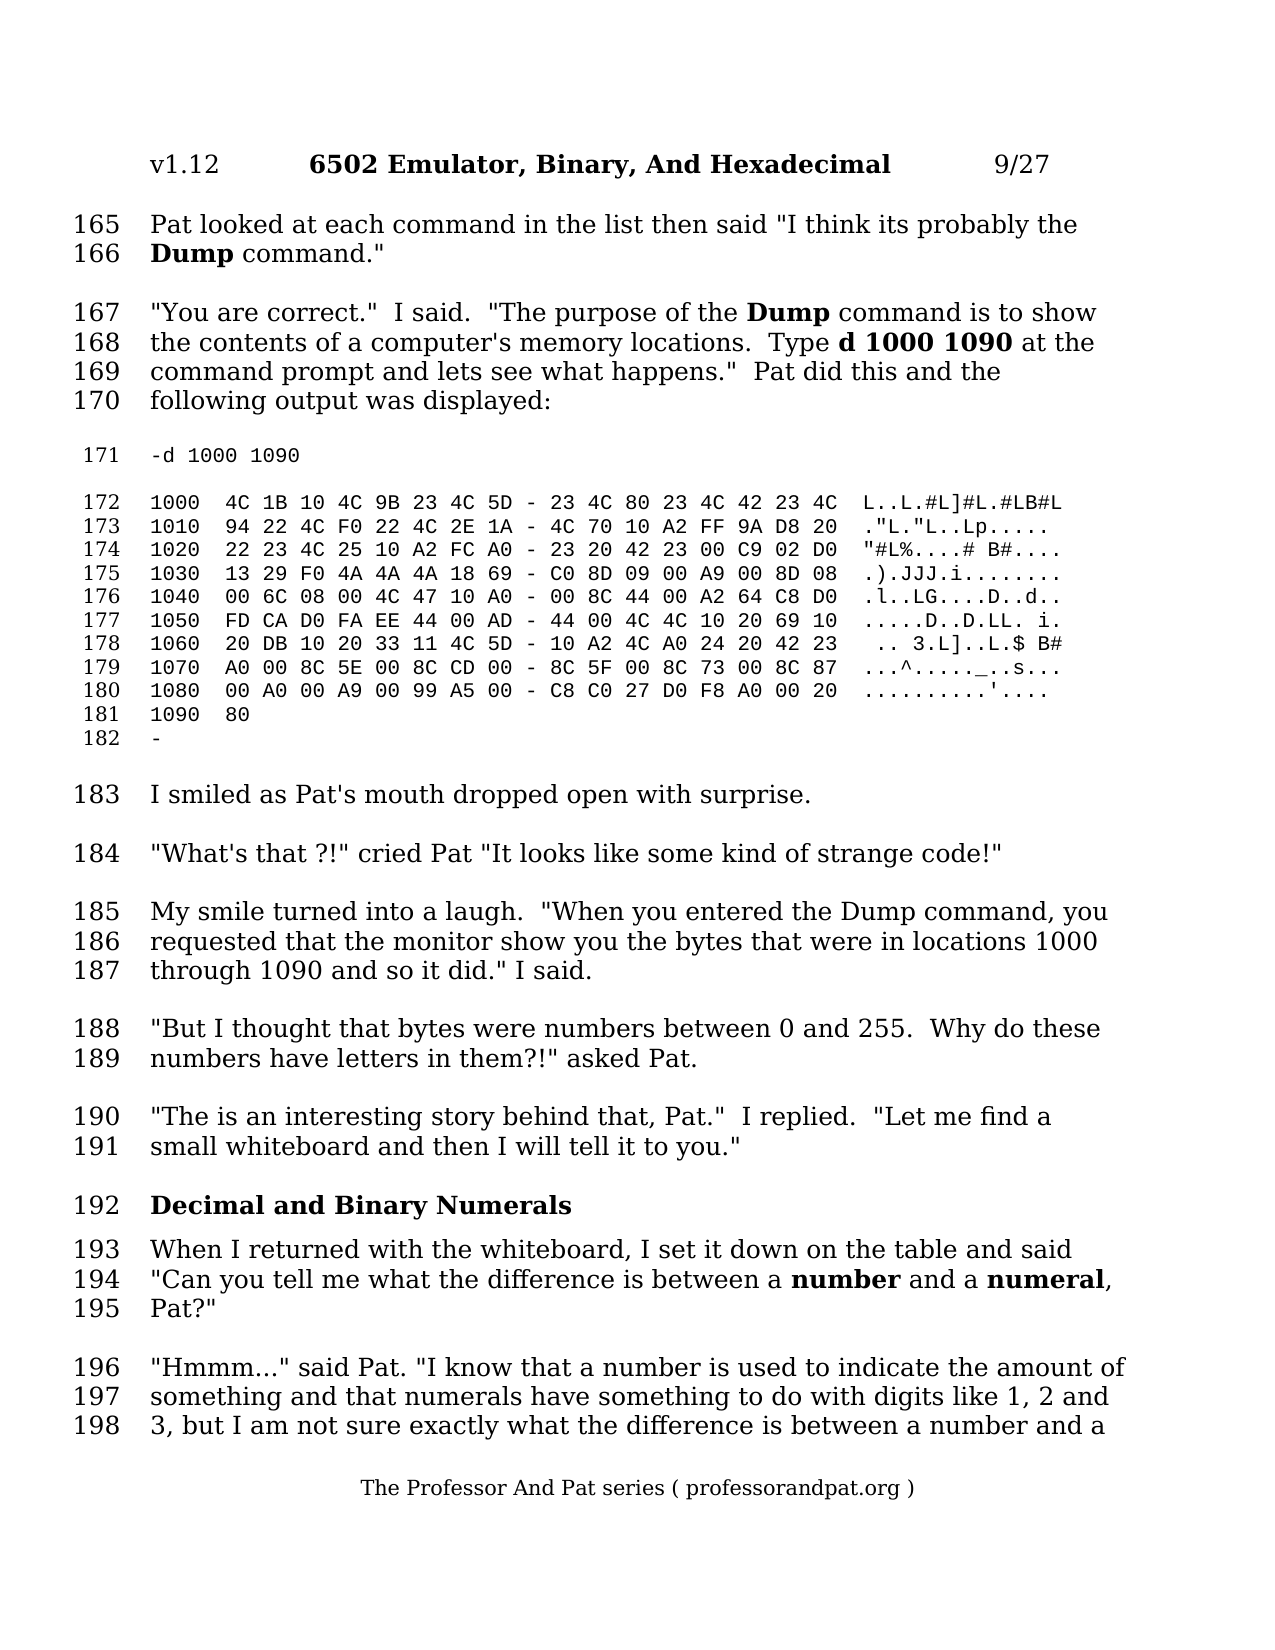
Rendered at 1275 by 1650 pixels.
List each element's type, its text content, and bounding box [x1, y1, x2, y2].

text 1080 00 A0 00 A9 00 99 A5 00 - C8 C0 27 D0 F8 A0 00 20 ..........'.... [150, 681, 1125, 704]
text 1070 A0 00 8C 5E 00 8C CD 00 - 8C 5F 00 8C 73 00 8C 87 ...^....._..s... [150, 657, 1125, 681]
text My smile turned into a laugh. "When you entered the Dump command, you requested that the monitor show you the bytes that were in locations 1000 through 1090 and so it did." I said. [150, 897, 1125, 985]
text 1010 94 22 4C F0 22 4C 2E 1A - 4C 70 10 A2 FF 9A D8 20 ."L."L..Lp..... [150, 516, 1125, 539]
text -d 1000 1090 [150, 445, 1125, 469]
text I smiled as Pat's mouth dropped open with surprise. [150, 780, 1125, 810]
text 1050 FD CA D0 FA EE 44 00 AD - 44 00 4C 4C 10 20 69 10 .....D..D.LL. i. [150, 610, 1125, 633]
text "You are correct." I said. "The purpose of the Dump command is to show the contents of a computer's memory locations. Type d 1000 1090 at the command prompt and lets see what happens." Pat did this and the following output was displayed: [150, 298, 1125, 416]
text "What's that ?!" cried Pat "It looks like some kind of strange code!" [150, 839, 1125, 868]
text "But I thought that bytes were numbers between 0 and 255. Why do these numbers have letters in them?!" asked Pat. [150, 1014, 1125, 1073]
text 1020 22 23 4C 25 10 A2 FC A0 - 23 20 42 23 00 C9 02 D0 "#L%....# B#.... [150, 539, 1125, 563]
text 1090 80 [150, 704, 1125, 728]
text 1040 00 6C 08 00 4C 47 10 A0 - 00 8C 44 00 A2 64 C8 D0 .l..LG....D..d.. [150, 586, 1125, 610]
text When I returned with the whiteboard, I set it down on the table and said "Can you tell me what the difference is between a number and a numeral, Pat?" [150, 1235, 1125, 1323]
text "Hmmm..." said Pat. "I know that a number is used to indicate the amount of something and that numerals have something to do with digits like 1, 2 and 3, but I am not sure exactly what the difference is between a number and a [150, 1353, 1125, 1441]
text - [150, 728, 1125, 751]
text 1000 4C 1B 10 4C 9B 23 4C 5D - 23 4C 80 23 4C 42 23 4C L..L.#L]#L.#LB#L [150, 492, 1125, 516]
text 1060 20 DB 10 20 33 11 4C 5D - 10 A2 4C A0 24 20 42 23 .. 3.L]..L.$ B# [150, 633, 1125, 657]
subtitle Decimal and Binary Numerals [150, 1191, 1125, 1220]
text "The is an interesting story behind that, Pat." I replied. "Let me find a small whiteboard and then I will tell it to you." [150, 1102, 1125, 1161]
text 1030 13 29 F0 4A 4A 4A 18 69 - C0 8D 09 00 A9 00 8D 08 .).JJJ.i........ [150, 563, 1125, 586]
text Pat looked at each command in the list then said "I think its probably the Dump command." [150, 210, 1125, 269]
